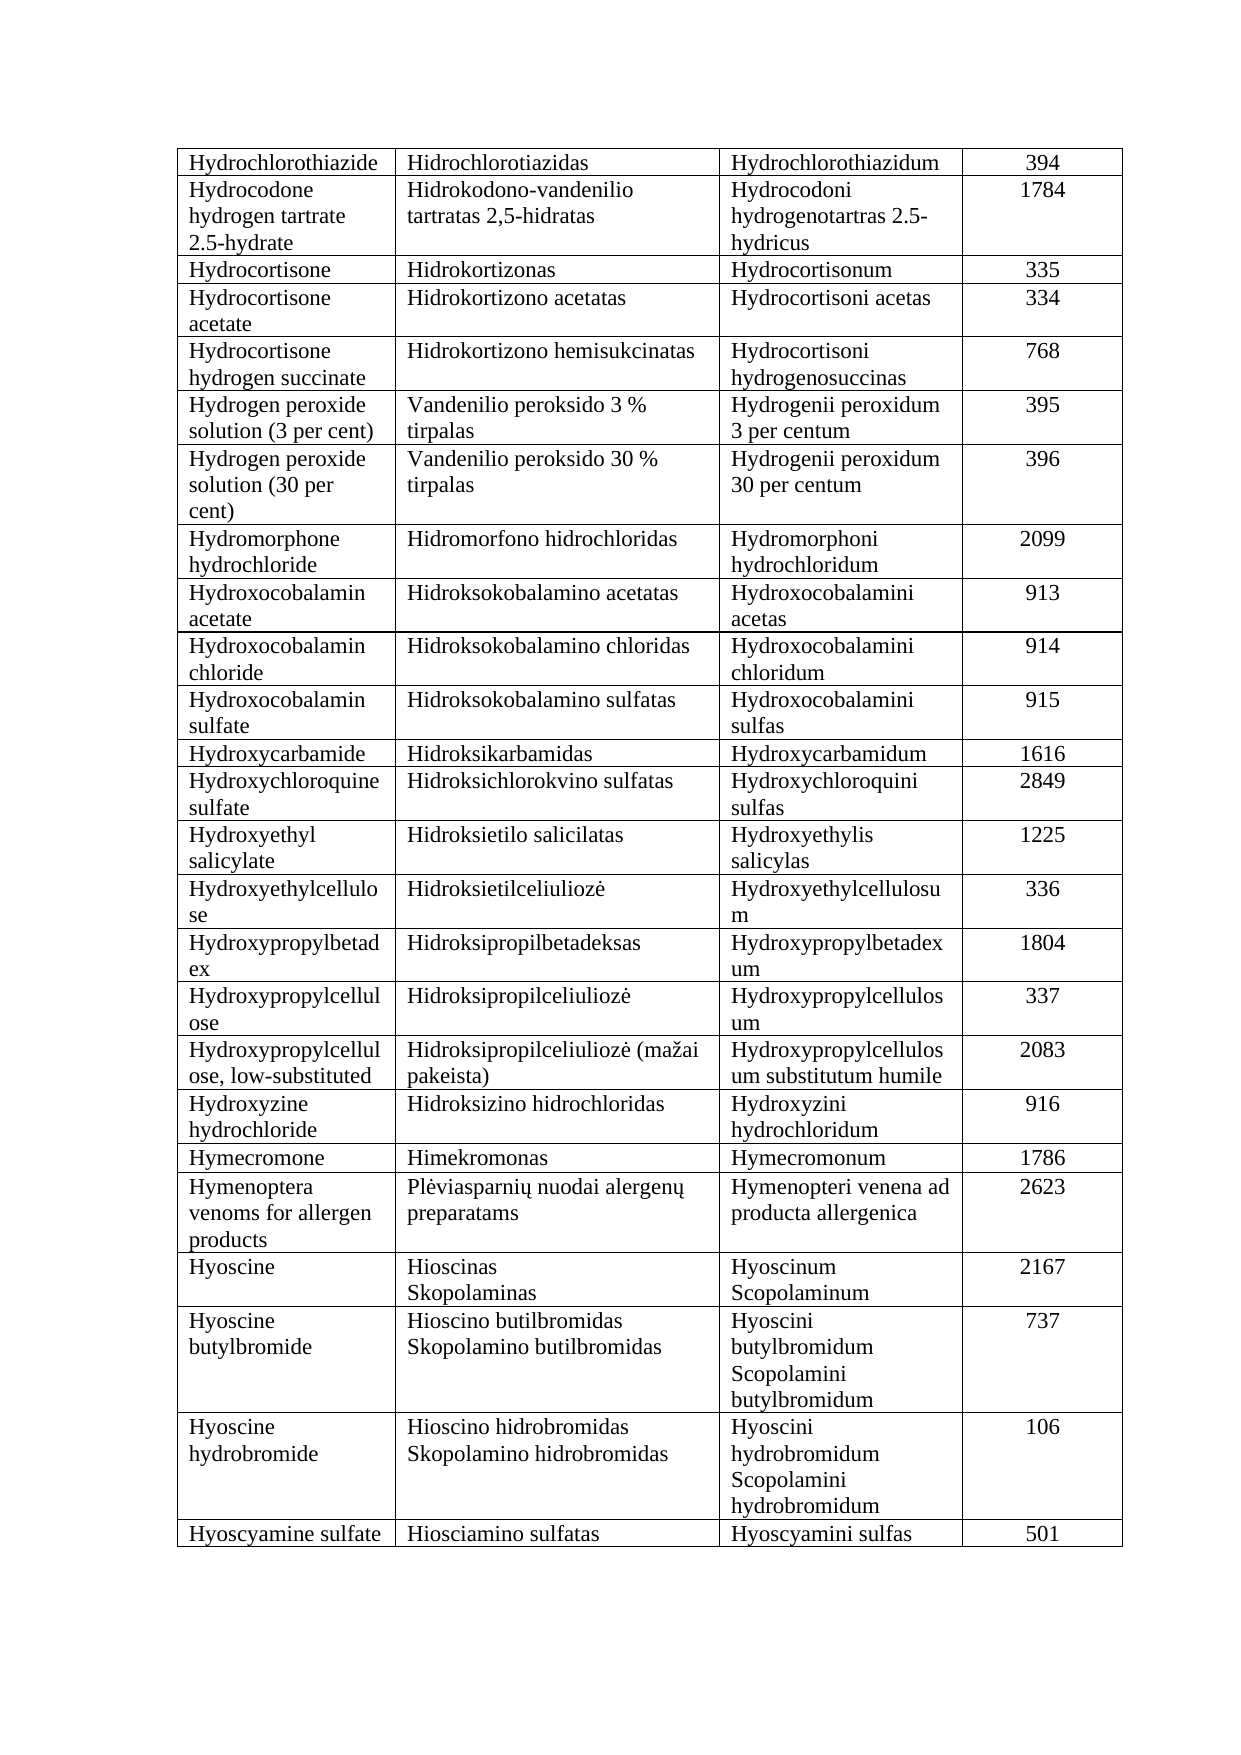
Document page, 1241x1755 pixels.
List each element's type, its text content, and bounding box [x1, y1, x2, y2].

table_cell Hydroxocobalamin acetate [178, 579, 395, 631]
table_cell 1225 [963, 821, 1122, 874]
table_cell 768 [963, 337, 1122, 390]
table_cell Hydroxocobalamin chloride [178, 633, 395, 685]
table_cell Hidroksizino hidrochloridas [396, 1090, 719, 1142]
table_cell Hydroxyethylis salicylas [720, 821, 962, 874]
table_cell Hydrocortisoni acetas [720, 284, 962, 336]
table_cell 1616 [963, 740, 1122, 766]
table_cell Hiosciamino sulfatas [396, 1520, 719, 1546]
table_cell Hydromorphone hydrochloride [178, 525, 395, 578]
table_cell Hydrochlorothiazidum [720, 149, 962, 175]
table_cell Vandenilio peroksido 30 % tirpalas [396, 445, 719, 524]
table_cell 737 [963, 1307, 1122, 1412]
table_cell Hydroxypropylbetadex [178, 929, 395, 981]
table_cell Hidroksichlorokvino sulfatas [396, 767, 719, 820]
table_cell Hidrokortizono hemisukcinatas [396, 337, 719, 390]
table_cell 395 [963, 391, 1122, 444]
table_cell Hidrokortizonas [396, 256, 719, 282]
table_cell Hydrogenii peroxidum 30 per centum [720, 445, 962, 524]
table_cell Hidroksikarbamidas [396, 740, 719, 766]
table_cell Hydroxypropylcellulose, low-substituted [178, 1036, 395, 1089]
table_cell Hydroxocobalamini chloridum [720, 633, 962, 685]
table_cell Hydroxocobalamin sulfate [178, 686, 395, 739]
table_cell Hydrocortisonum [720, 256, 962, 282]
table_cell 2099 [963, 525, 1122, 578]
table_cell Hidroksokobalamino chloridas [396, 633, 719, 685]
table_cell Hydroxycarbamidum [720, 740, 962, 766]
table_cell Hioscino hidrobromidas Skopolamino hidrobromidas [396, 1413, 719, 1519]
table_cell Hydrocodone hydrogen tartrate 2.5-hydrate [178, 176, 395, 255]
table_cell 914 [963, 633, 1122, 685]
table_cell 501 [963, 1520, 1122, 1546]
table_cell Hyoscini butylbromidum Scopolamini butylbromidum [720, 1307, 962, 1412]
table_cell 337 [963, 982, 1122, 1035]
table_cell Hidromorfono hidrochloridas [396, 525, 719, 578]
table_cell Hydrochlorothiazide [178, 149, 395, 175]
table_cell Hymecromonum [720, 1144, 962, 1172]
table_cell 916 [963, 1090, 1122, 1142]
table_cell Hydroxypropylcellulosum [720, 982, 962, 1035]
table_cell Hydrocortisone acetate [178, 284, 395, 336]
table_cell Hymecromone [178, 1144, 395, 1172]
table_cell Hyoscinum Scopolaminum [720, 1253, 962, 1306]
table_cell 1786 [963, 1144, 1122, 1172]
table_cell Hidroksipropilceliuliozė [396, 982, 719, 1035]
table_cell Hydrogen peroxide solution (30 per cent) [178, 445, 395, 524]
table_cell Hydrocodoni hydrogenotartras 2.5-hydricus [720, 176, 962, 255]
table_cell 1804 [963, 929, 1122, 981]
table_cell Hydrogenii peroxidum 3 per centum [720, 391, 962, 444]
table_cell Plėviasparnių nuodai alergenų preparatams [396, 1173, 719, 1252]
table_cell Hydroxypropylbetadexum [720, 929, 962, 981]
table_cell Hydroxypropylcellulose [178, 982, 395, 1035]
table_cell 2849 [963, 767, 1122, 820]
table_cell Hydrocortisoni hydrogenosuccinas [720, 337, 962, 390]
table_cell 394 [963, 149, 1122, 175]
table_cell Hydrocortisone hydrogen succinate [178, 337, 395, 390]
table_cell Hidroksietilceliuliozė [396, 875, 719, 927]
table_cell Hydrogen peroxide solution (3 per cent) [178, 391, 395, 444]
table_cell 396 [963, 445, 1122, 524]
table_cell Hydrocortisone [178, 256, 395, 282]
table_cell Hydroxyethylcellulosum [720, 875, 962, 927]
table_cell Hymenopteri venena ad producta allergenica [720, 1173, 962, 1252]
table_cell 913 [963, 579, 1122, 631]
table_cell Hydroxyzine hydrochloride [178, 1090, 395, 1142]
table_cell 106 [963, 1413, 1122, 1519]
table_cell Hidrochlorotiazidas [396, 149, 719, 175]
table_cell Hidrokodono-vandenilio tartratas 2,5-hidratas [396, 176, 719, 255]
table_cell Hymenoptera venoms for allergen products [178, 1173, 395, 1252]
table_cell Hyoscyamine sulfate [178, 1520, 395, 1546]
table_cell Hydroxocobalamini sulfas [720, 686, 962, 739]
table_cell Hioscino butilbromidas Skopolamino butilbromidas [396, 1307, 719, 1412]
table_cell 334 [963, 284, 1122, 336]
table_cell Hydroxychloroquini sulfas [720, 767, 962, 820]
table_cell Hydroxyethyl salicylate [178, 821, 395, 874]
table_cell 335 [963, 256, 1122, 282]
table_cell Hidroksipropilceliuliozė (mažai pakeista) [396, 1036, 719, 1089]
table_cell Hidroksokobalamino acetatas [396, 579, 719, 631]
table_cell Hyoscine hydrobromide [178, 1413, 395, 1519]
table_cell Hidroksietilo salicilatas [396, 821, 719, 874]
table_cell Hydroxycarbamide [178, 740, 395, 766]
table_cell Hyoscyamini sulfas [720, 1520, 962, 1546]
table_cell Hydroxyethylcellulose [178, 875, 395, 927]
table_cell Hidroksokobalamino sulfatas [396, 686, 719, 739]
table_cell Hyoscini hydrobromidum Scopolamini hydrobromidum [720, 1413, 962, 1519]
table_cell 1784 [963, 176, 1122, 255]
table_cell 2167 [963, 1253, 1122, 1306]
table_cell 2623 [963, 1173, 1122, 1252]
table_cell 2083 [963, 1036, 1122, 1089]
table_cell Hyoscine [178, 1253, 395, 1306]
table_cell Hydromorphoni hydrochloridum [720, 525, 962, 578]
table_cell Hydroxyzini hydrochloridum [720, 1090, 962, 1142]
table_cell Hioscinas Skopolaminas [396, 1253, 719, 1306]
table_cell Hidroksipropilbetadeksas [396, 929, 719, 981]
table_cell Hydroxypropylcellulosum substitutum humile [720, 1036, 962, 1089]
table_cell 336 [963, 875, 1122, 927]
table_cell Hydroxocobalamini acetas [720, 579, 962, 631]
table_cell Hyoscine butylbromide [178, 1307, 395, 1412]
table_cell Himekromonas [396, 1144, 719, 1172]
table_cell Hidrokortizono acetatas [396, 284, 719, 336]
table_cell 915 [963, 686, 1122, 739]
table_cell Vandenilio peroksido 3 % tirpalas [396, 391, 719, 444]
table_cell Hydroxychloroquine sulfate [178, 767, 395, 820]
